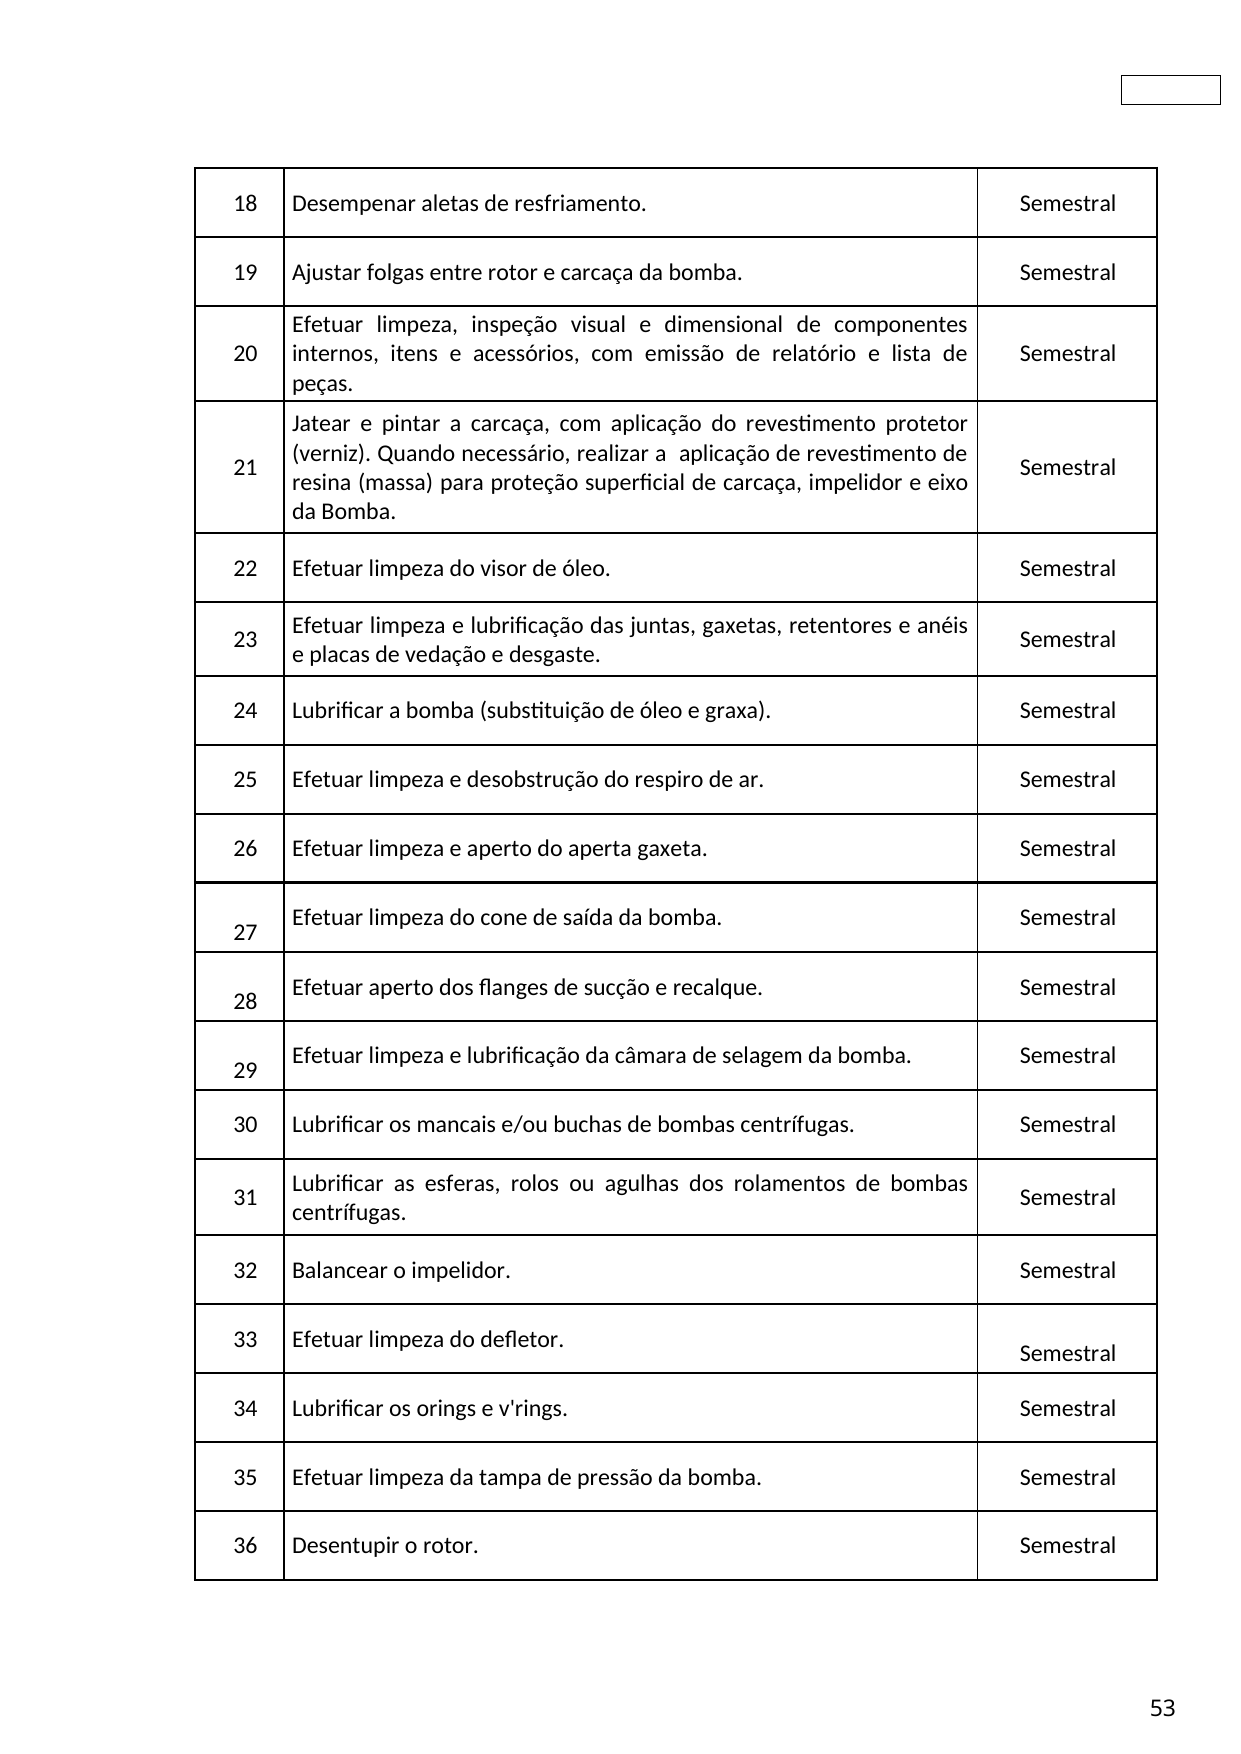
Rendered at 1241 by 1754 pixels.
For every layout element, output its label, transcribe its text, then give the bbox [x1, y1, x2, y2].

table_cell Lubrificar a bomba (substituição de óleo e graxa). [285, 677, 977, 744]
table_cell Semestral [978, 953, 1156, 1019]
table_cell Lubrificar as esferas, rolos ou agulhas dos rolamentos de bombas centrífugas. [285, 1160, 977, 1234]
table_cell 34 [196, 1374, 283, 1441]
table_cell Efetuar limpeza e desobstrução do respiro de ar. [285, 746, 977, 812]
table_cell Semestral [978, 603, 1156, 675]
table_cell [189, 1158, 194, 1234]
table_cell Semestral [978, 238, 1156, 305]
table_cell Semestral [978, 1022, 1156, 1088]
table_cell 30 [196, 1091, 283, 1158]
table_cell Efetuar limpeza do visor de óleo. [285, 534, 977, 601]
table_cell Desentupir o rotor. [285, 1512, 977, 1579]
table_cell [189, 813, 194, 881]
table_cell 27 [196, 884, 283, 951]
table_cell [189, 532, 194, 601]
table_cell Jatear e pintar a carcaça, com aplicação do revestimento protetor (verniz). Quando necessário, realizar a aplicação de revestimento de resina (massa) para proteção superficial de carcaça, impelidor e eixo da Bomba. [285, 402, 977, 532]
table_cell [189, 236, 194, 305]
table_cell Semestral [978, 677, 1156, 744]
table_cell [189, 1020, 194, 1088]
table_cell Efetuar limpeza da tampa de pressão da bomba. [285, 1443, 977, 1510]
table_cell 29 [196, 1022, 283, 1088]
table_cell Lubrificar os orings e v'rings. [285, 1374, 977, 1441]
table_cell Efetuar aperto dos flanges de sucção e recalque. [285, 953, 977, 1019]
table_cell [189, 951, 194, 1019]
table_cell Semestral [978, 1160, 1156, 1234]
table_cell [189, 744, 194, 812]
table_cell [189, 675, 194, 744]
table_cell Efetuar limpeza e lubrificação da câmara de selagem da bomba. [285, 1022, 977, 1088]
table_cell [189, 1510, 194, 1579]
table_cell [189, 601, 194, 675]
table_cell Semestral [978, 1443, 1156, 1510]
table_cell Desempenar aletas de resfriamento. [285, 169, 977, 236]
table_cell [189, 881, 194, 951]
table_cell 21 [196, 402, 283, 532]
table_cell 18 [196, 169, 283, 236]
table_cell Semestral [978, 1305, 1156, 1372]
table_cell Semestral [978, 815, 1156, 881]
table_cell 26 [196, 815, 283, 881]
table_cell 28 [196, 953, 283, 1019]
table_cell Efetuar limpeza, inspeção visual e dimensional de componentes internos, itens e acessórios, com emissão de relatório e lista de peças. [285, 307, 977, 399]
table_cell Efetuar limpeza e lubrificação das juntas, gaxetas, retentores e anéis e placas de vedação e desgaste. [285, 603, 977, 675]
table_cell Semestral [978, 884, 1156, 951]
table_cell Semestral [978, 307, 1156, 399]
table_cell 22 [196, 534, 283, 601]
table_cell Semestral [978, 1374, 1156, 1441]
table_cell [189, 305, 194, 399]
table_cell [189, 1089, 194, 1158]
table_cell Ajustar folgas entre rotor e carcaça da bomba. [285, 238, 977, 305]
table_cell Semestral [978, 402, 1156, 532]
table_cell 23 [196, 603, 283, 675]
table_cell 35 [196, 1443, 283, 1510]
table_cell Semestral [978, 534, 1156, 601]
table_cell Lubrificar os mancais e/ou buchas de bombas centrífugas. [285, 1091, 977, 1158]
table_cell [189, 1372, 194, 1441]
table_cell Efetuar limpeza e aperto do aperta gaxeta. [285, 815, 977, 881]
table_cell [189, 400, 194, 532]
table_cell 32 [196, 1236, 283, 1303]
table_cell [189, 167, 194, 236]
table_cell Semestral [978, 1512, 1156, 1579]
table_cell 19 [196, 238, 283, 305]
table_cell Balancear o impelidor. [285, 1236, 977, 1303]
table_cell Efetuar limpeza do defletor. [285, 1305, 977, 1372]
table_cell Semestral [978, 1091, 1156, 1158]
table_cell 36 [196, 1512, 283, 1579]
table_cell [189, 1441, 194, 1510]
table_cell 31 [196, 1160, 283, 1234]
table_cell 20 [196, 307, 283, 399]
table_cell 24 [196, 677, 283, 744]
table_cell Efetuar limpeza do cone de saída da bomba. [285, 884, 977, 951]
table_cell [189, 1303, 194, 1372]
table_cell Semestral [978, 169, 1156, 236]
table_cell 25 [196, 746, 283, 812]
table_cell Semestral [978, 746, 1156, 812]
table_cell Semestral [978, 1236, 1156, 1303]
table_cell [189, 1234, 194, 1303]
table_cell 33 [196, 1305, 283, 1372]
